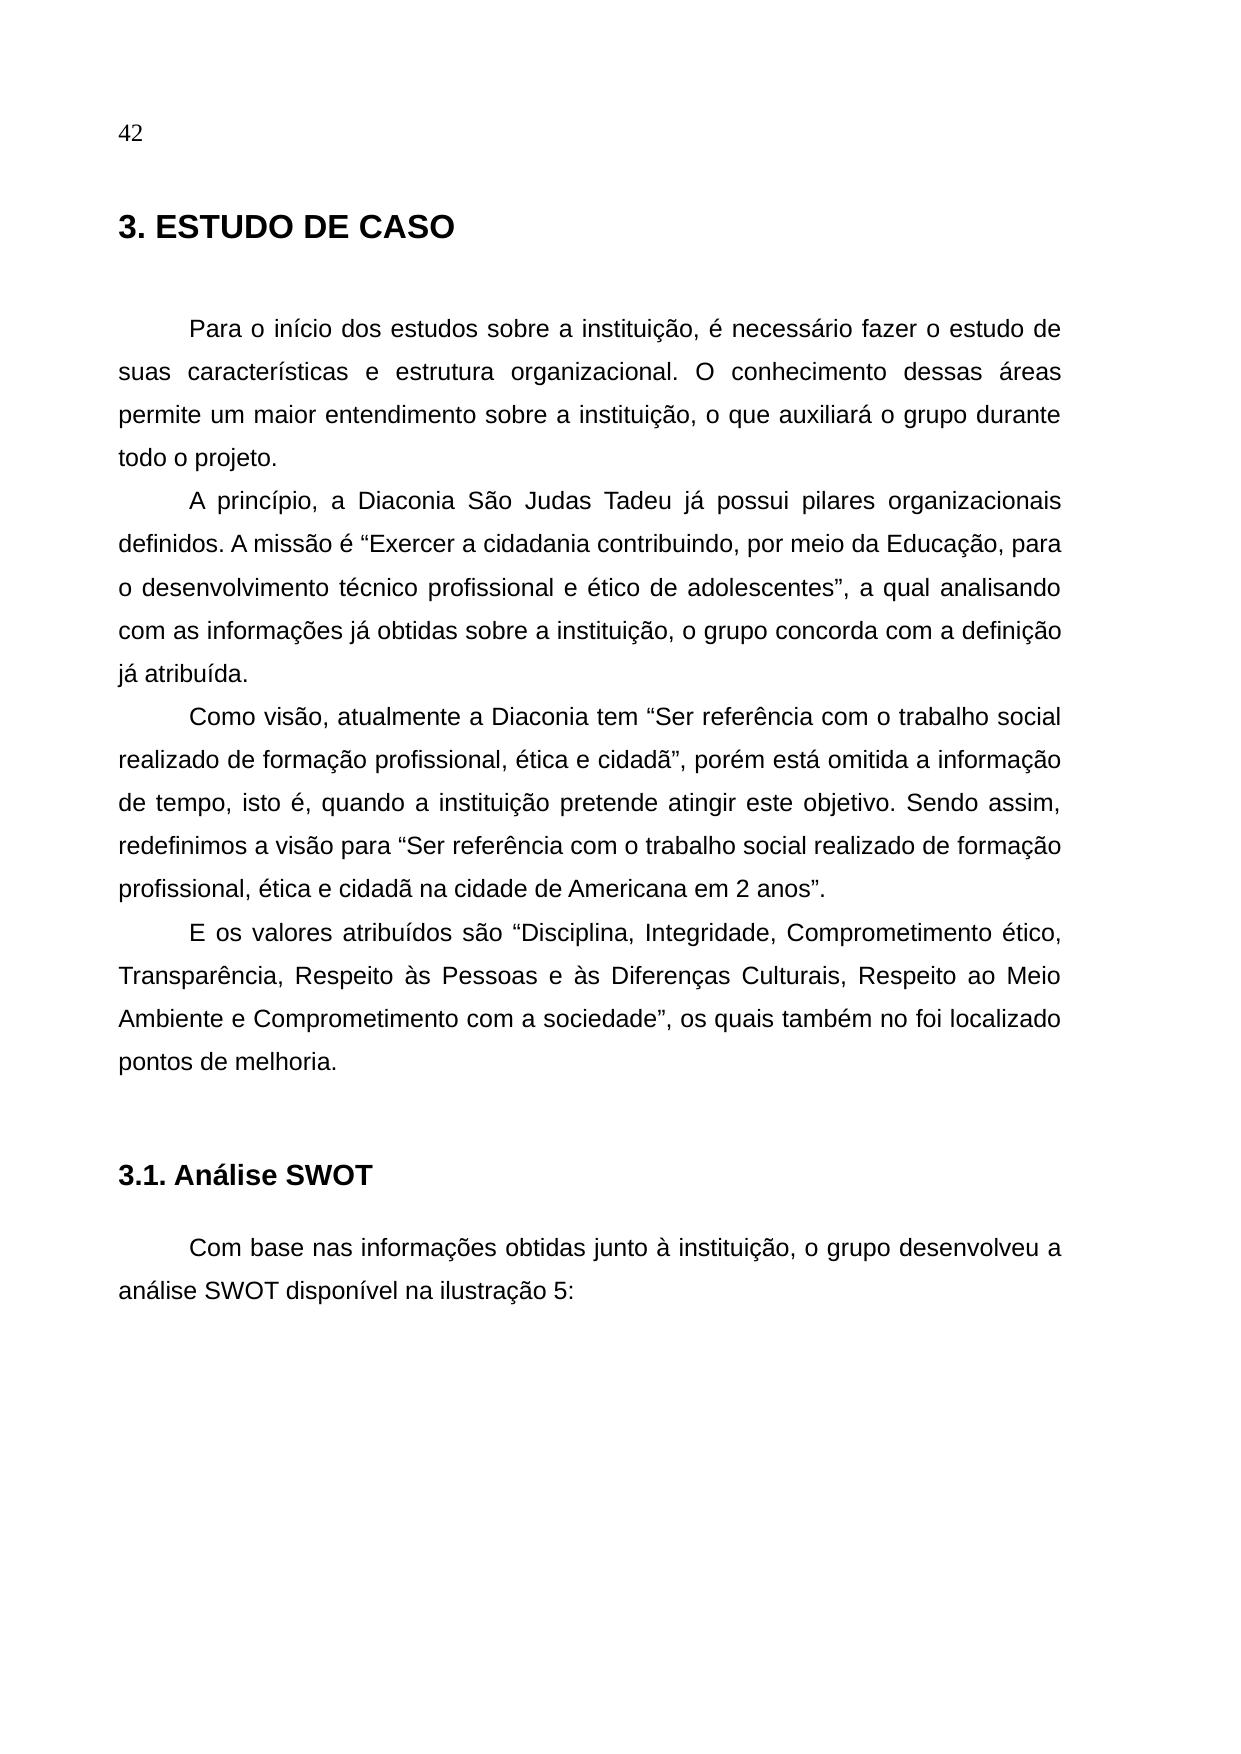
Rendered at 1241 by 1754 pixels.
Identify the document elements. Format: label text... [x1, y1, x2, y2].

text Para o início dos estudos sobre a instituição, é necessário fazer o estudo de suas características e estrutura organizacional. O conhecimento dessas áreas permite um maior entendimento sobre a instituição, o que auxiliará o grupo durante todo o projeto. [118, 314, 1063, 472]
subtitle 3. Estudo de Caso [118, 207, 1063, 245]
text E os valores atribuídos são “Disciplina, Integridade, Comprometimento ético, Transparência, Respeito às Pessoas e às Diferenças Culturais, Respeito ao Meio Ambiente e Comprometimento com a sociedade”, os quais também no foi localizado pontos de melhoria. [118, 918, 1063, 1076]
text A princípio, a Diaconia São Judas Tadeu já possui pilares organizacionais definidos. A missão é “Exercer a cidadania contribuindo, por meio da Educação, para o desenvolvimento técnico profissional e ético de adolescentes”, a qual analisando com as informações já obtidas sobre a instituição, o grupo concorda com a definição já atribuída. [118, 486, 1063, 688]
text Como visão, atualmente a Diaconia tem “Ser referência com o trabalho social realizado de formação profissional, ética e cidadã”, porém está omitida a informação de tempo, isto é, quando a instituição pretende atingir este objetivo. Sendo assim, redefinimos a visão para “Ser referência com o trabalho social realizado de formação profissional, ética e cidadã na cidade de Americana em 2 anos”. [118, 702, 1063, 903]
subtitle 3.1. Análise SWOT [118, 1158, 1063, 1192]
text Com base nas informações obtidas junto à instituição, o grupo desenvolveu a análise SWOT disponível na ilustração 5: [118, 1233, 1063, 1305]
